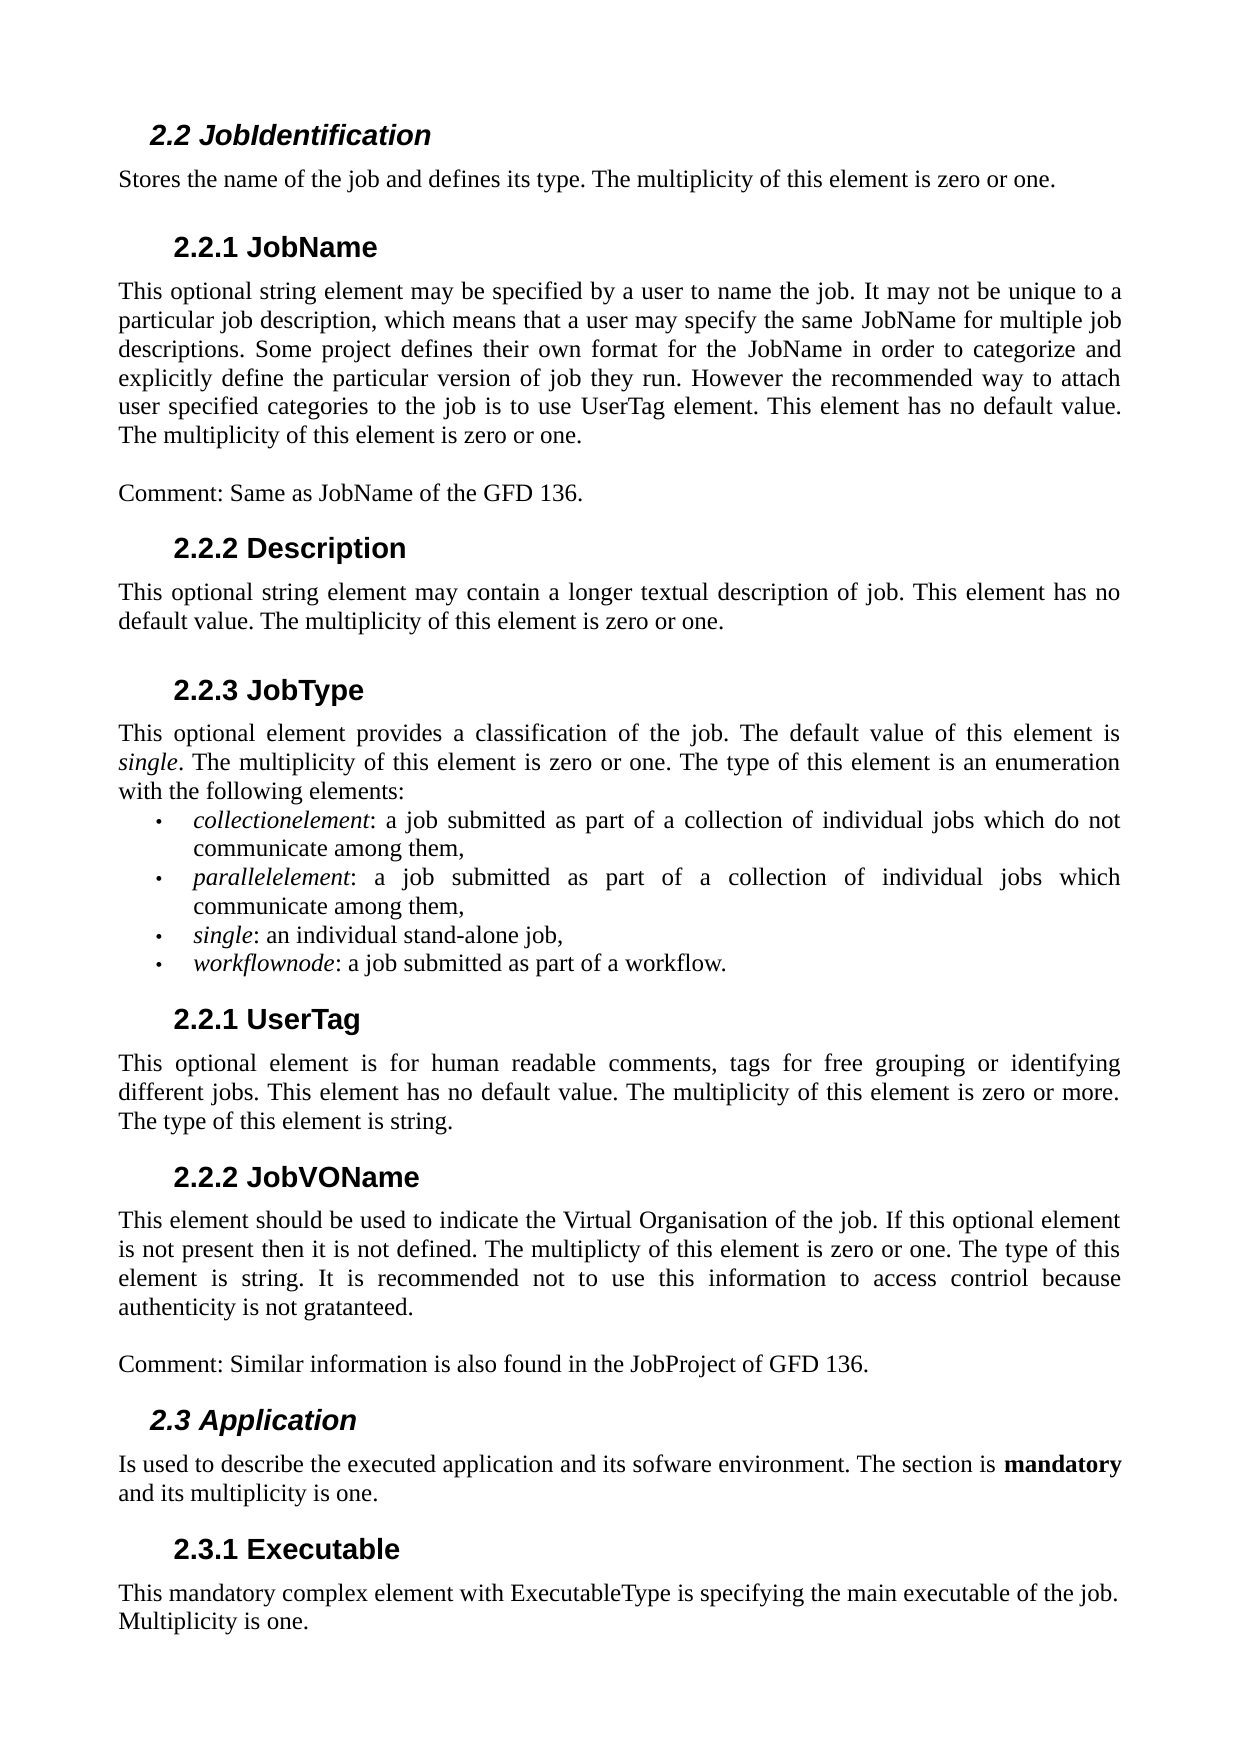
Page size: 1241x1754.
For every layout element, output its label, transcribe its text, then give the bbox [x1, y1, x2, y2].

text This optional element provides a classification of the job. The default value of this element is single. The multiplicity of this element is zero or one. The type of this element is an enumeration with the following elements: [118, 718, 1122, 805]
subtitle JobType [165, 672, 1122, 706]
text This mandatory complex element with ExecutableType is specifying the main executable of the job. Multiplicity is one. [118, 1578, 1122, 1635]
subtitle Description [165, 531, 1122, 565]
subtitle Application [142, 1403, 1122, 1437]
list single: an individual stand-alone job, [156, 920, 1122, 948]
subtitle JobIdentification [142, 118, 1122, 152]
text This element should be used to indicate the Virtual Organisation of the job. If this optional element is not present then it is not defined. The multiplicty of this element is zero or one. The type of this element is string. It is recommended not to use this information to access contriol because authenticity is not gratanteed. [118, 1206, 1122, 1321]
text This optional string element may contain a longer textual description of job. This element has no default value. The multiplicity of this element is zero or one. [118, 577, 1122, 635]
text This optional string element may be specified by a user to name the job. It may not be unique to a particular job description, which means that a user may specify the same JobName for multiple job descriptions. Some project defines their own format for the JobName in order to categorize and explicitly define the particular version of job they run. However the recommended way to attach user specified categories to the job is to use UserTag element. This element has no default value. The multiplicity of this element is zero or one. [118, 276, 1122, 449]
text This optional element is for human readable comments, tags for free grouping or identifying different jobs. This element has no default value. The multiplicity of this element is zero or more. The type of this element is string. [118, 1048, 1122, 1134]
list parallelelement: a job submitted as part of a collection of individual jobs which communicate among them, [156, 862, 1122, 920]
list collectionelement: a job submitted as part of a collection of individual jobs which do not communicate among them, [156, 805, 1122, 862]
subtitle UserTag [165, 1002, 1122, 1036]
text Comment: Same as JobName of the GFD 136. [118, 478, 1122, 506]
subtitle JobVOName [165, 1159, 1122, 1193]
subtitle Executable [165, 1532, 1122, 1565]
subtitle JobName [165, 230, 1122, 264]
text Stores the name of the job and defines its type. The multiplicity of this element is zero or one. [118, 164, 1122, 193]
text Comment: Similar information is also found in the JobProject of GFD 136. [118, 1349, 1122, 1378]
text Is used to describe the executed application and its sofware environment. The section is mandatory and its multiplicity is one. [118, 1449, 1122, 1507]
list workflownode: a job submitted as part of a workflow. [156, 948, 1122, 977]
